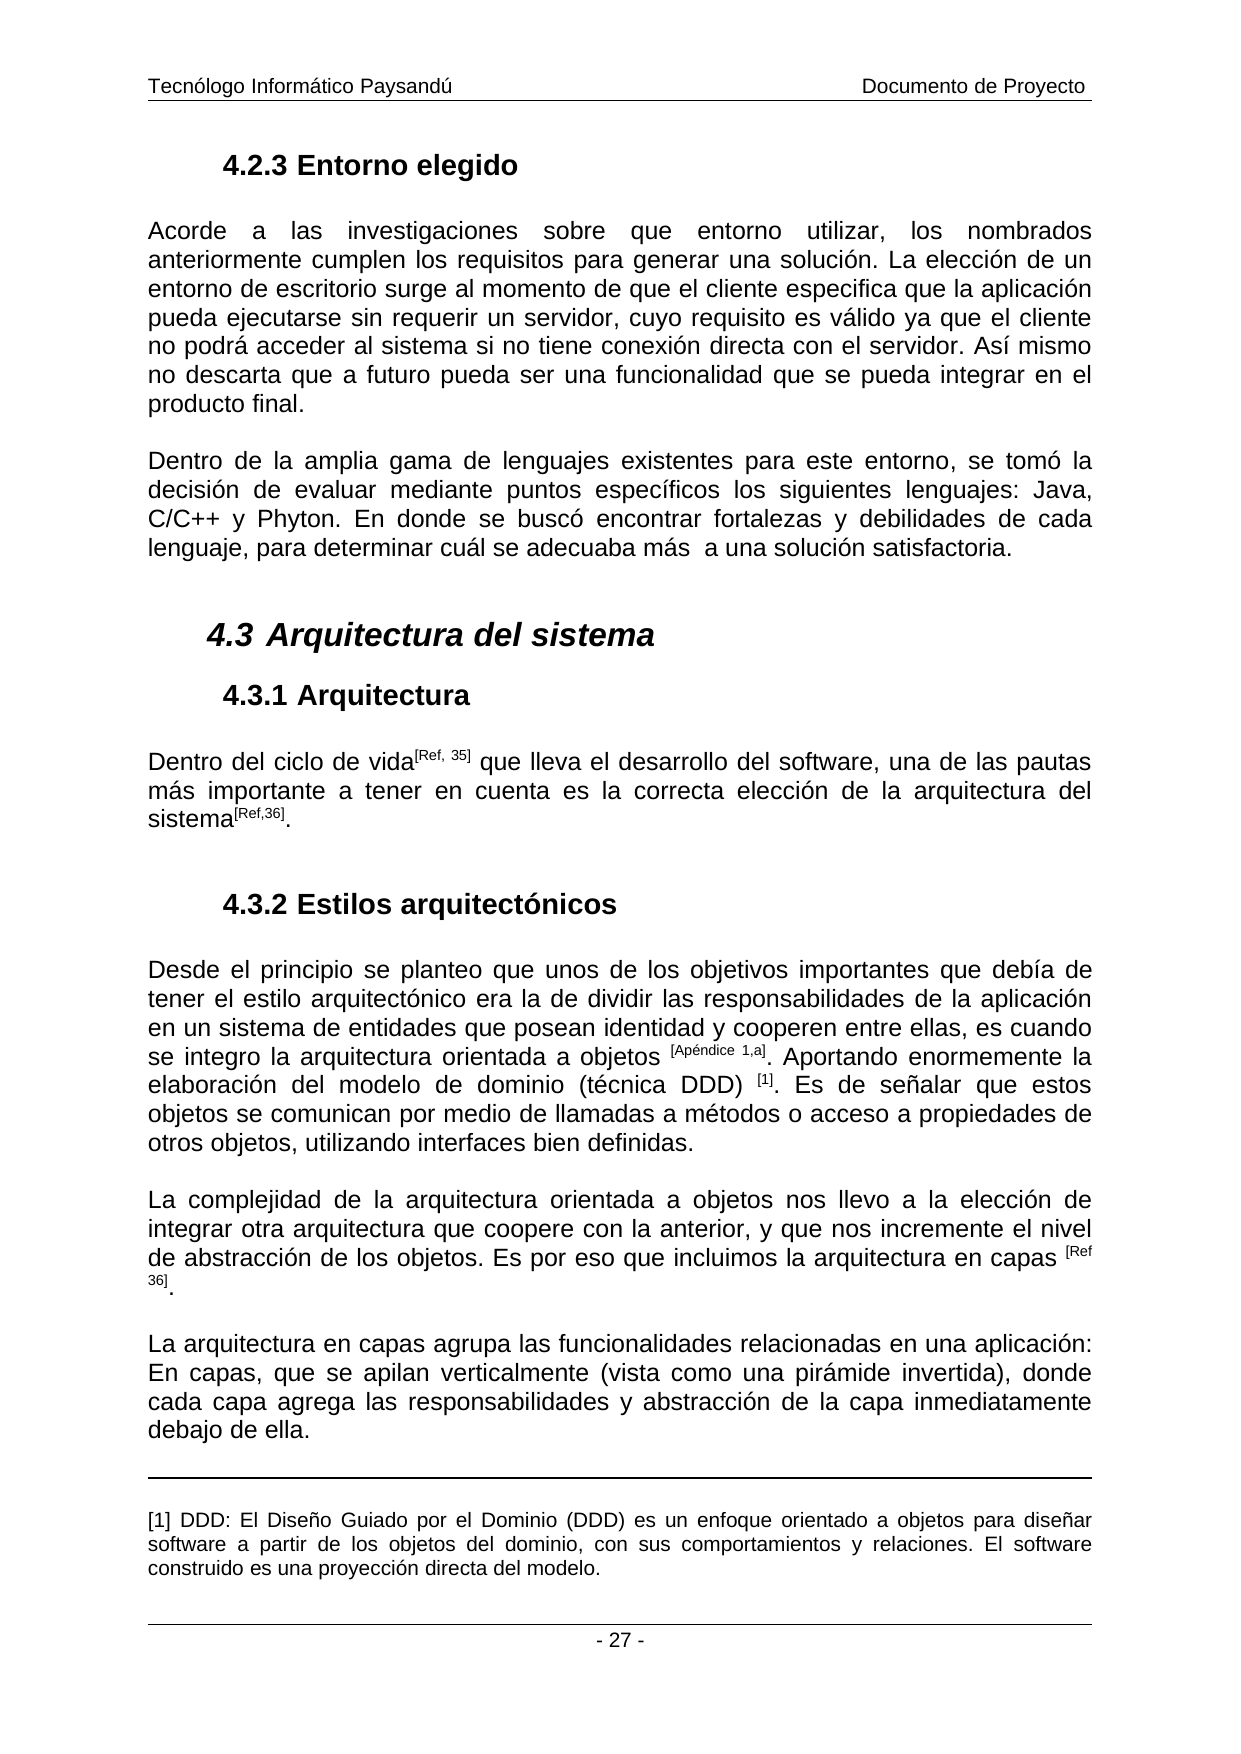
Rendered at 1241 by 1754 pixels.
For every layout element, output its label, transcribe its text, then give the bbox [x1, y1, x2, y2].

text [1] DDD: El Diseño Guiado por el Dominio (DDD) es un enfoque orientado a objetos para diseñar software a partir de los objetos del dominio, con sus comportamientos y relaciones. El software construido es una proyección directa del modelo. [148, 1508, 1092, 1580]
subtitle Arquitectura del sistema [207, 615, 1092, 653]
subtitle Estilos arquitectónicos [223, 887, 1092, 921]
text Acorde a las investigaciones sobre que entorno utilizar, los nombrados anteriormente cumplen los requisitos para generar una solución. La elección de un entorno de escritorio surge al momento de que el cliente especifica que la aplicación pueda ejecutarse sin requerir un servidor, cuyo requisito es válido ya que el cliente no podrá acceder al sistema si no tiene conexión directa con el servidor. Así mismo no descarta que a futuro pueda ser una funcionalidad que se pueda integrar en el producto final. [148, 216, 1092, 417]
text Dentro de la amplia gama de lenguajes existentes para este entorno, se tomó la decisión de evaluar mediante puntos específicos los siguientes lenguajes: Java, C/C++ y Phyton. En donde se buscó encontrar fortalezas y debilidades de cada lenguaje, para determinar cuál se adecuaba más a una solución satisfactoria. [148, 446, 1092, 561]
subtitle Entorno elegido [223, 148, 1092, 181]
text Desde el principio se planteo que unos de los objetivos importantes que debía de tener el estilo arquitectónico era la de dividir las responsabilidades de la aplicación en un sistema de entidades que posean identidad y cooperen entre ellas, es cuando se integro la arquitectura orientada a objetos [Apéndice 1,a]. Aportando enormemente la elaboración del modelo de dominio (técnica DDD) [1]. Es de señalar que estos objetos se comunican por medio de llamadas a métodos o acceso a propiedades de otros objetos, utilizando interfaces bien definidas. [148, 956, 1092, 1157]
text Dentro del ciclo de vida[Ref, 35] que lleva el desarrollo del software, una de las pautas más importante a tener en cuenta es la correcta elección de la arquitectura del sistema[Ref,36]. [148, 747, 1092, 833]
text La complejidad de la arquitectura orientada a objetos nos llevo a la elección de integrar otra arquitectura que coopere con la anterior, y que nos incremente el nivel de abstracción de los objetos. Es por eso que incluimos la arquitectura en capas [Ref 36]. [148, 1186, 1092, 1301]
text La arquitectura en capas agrupa las funcionalidades relacionadas en una aplicación: En capas, que se apilan verticalmente (vista como una pirámide invertida), donde cada capa agrega las responsabilidades y abstracción de la capa inmediatamente debajo de ella. [148, 1329, 1092, 1444]
subtitle Arquitectura [223, 678, 1092, 712]
